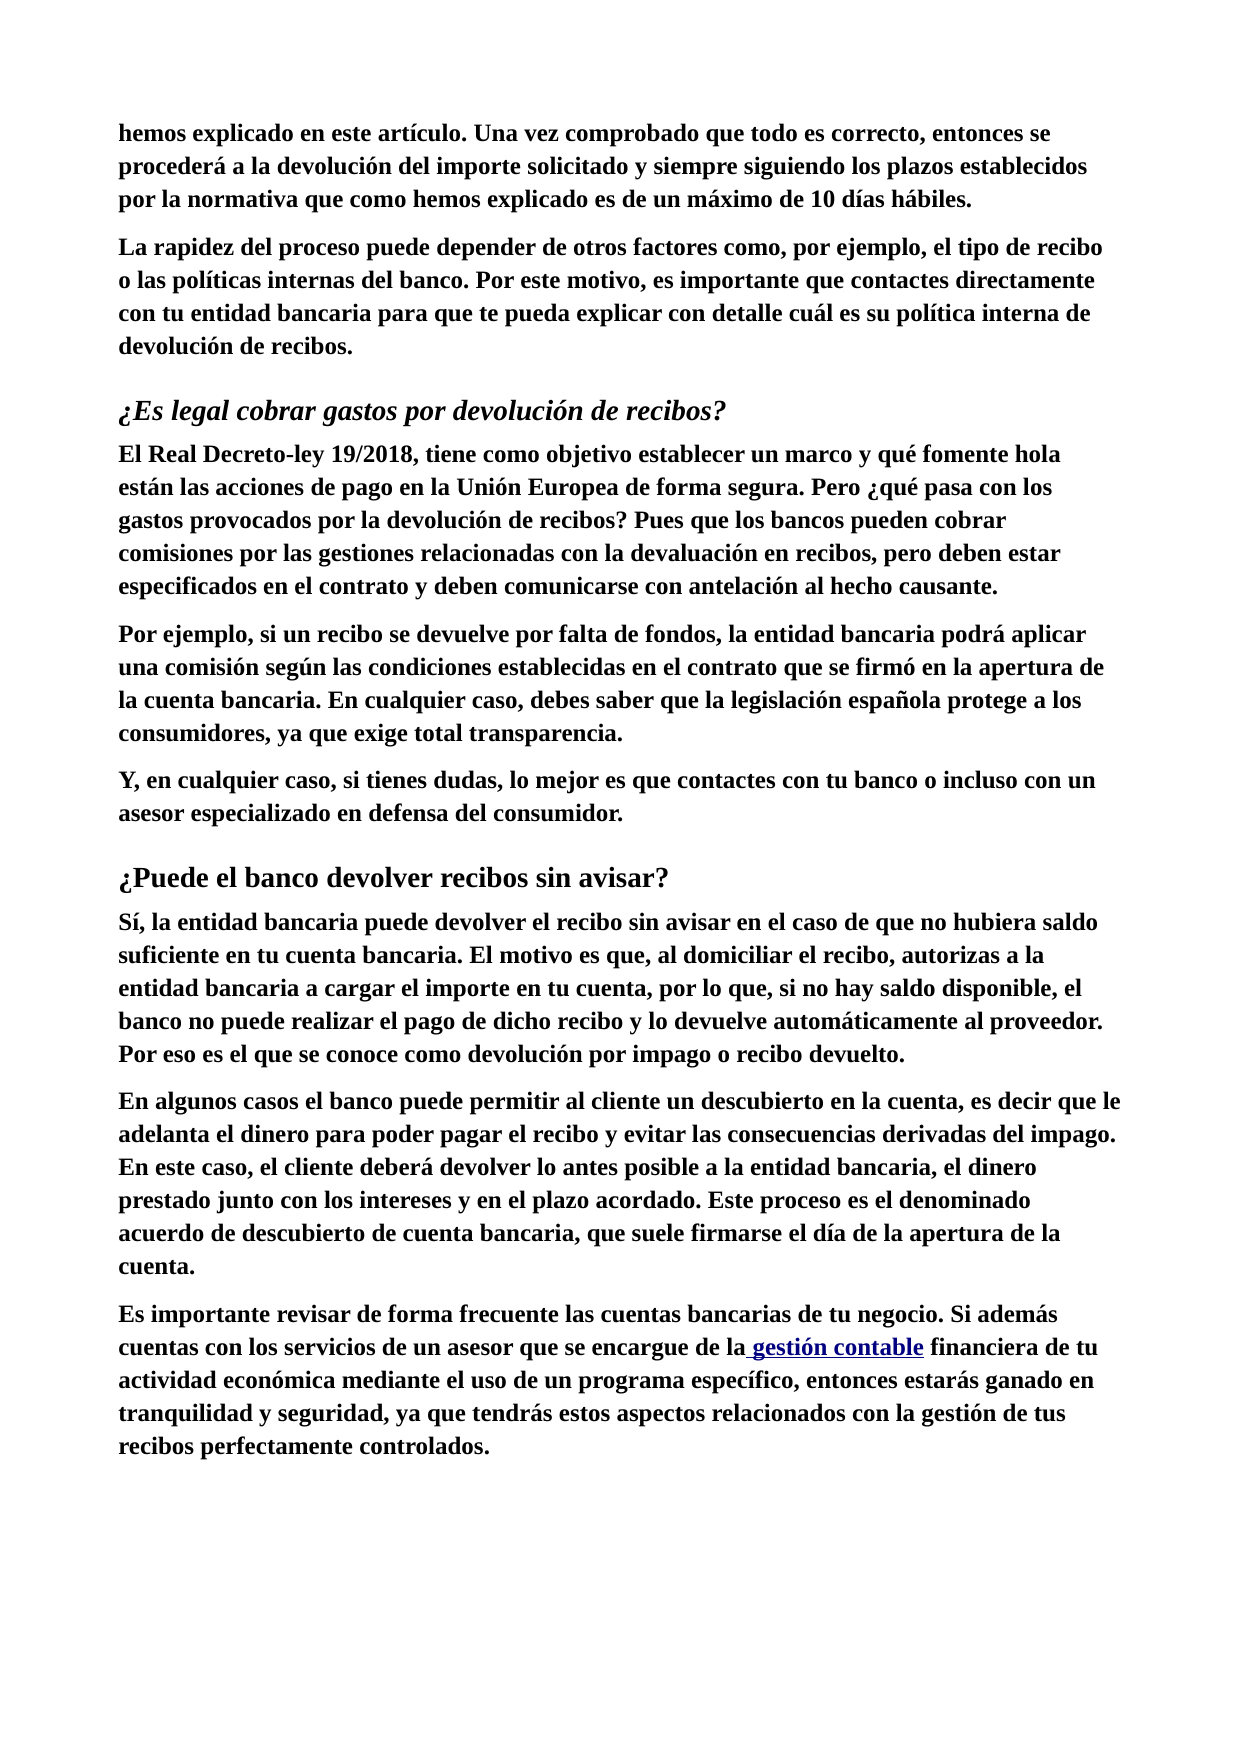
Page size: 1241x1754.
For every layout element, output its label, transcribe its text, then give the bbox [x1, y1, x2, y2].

text Sí, la entidad bancaria puede devolver el recibo sin avisar en el caso de que no hubiera saldo suficiente en tu cuenta bancaria. El motivo es que, al domiciliar el recibo, autorizas a la entidad bancaria a cargar el importe en tu cuenta, por lo que, si no hay saldo disponible, el banco no puede realizar el pago de dicho recibo y lo devuelve automáticamente al proveedor. Por eso es el que se conoce como devolución por impago o recibo devuelto. [118, 907, 1122, 1067]
text Y, en cualquier caso, si tienes dudas, lo mejor es que contactes con tu banco o incluso con un asesor especializado en defensa del consumidor. [118, 765, 1122, 827]
text El Real Decreto-ley 19/2018, tiene como objetivo establecer un marco y qué fomente hola están las acciones de pago en la Unión Europea de forma segura. Pero ¿qué pasa con los gastos provocados por la devolución de recibos? Pues que los bancos pueden cobrar comisiones por las gestiones relacionadas con la devaluación en recibos, pero deben estar especificados en el contrato y deben comunicarse con antelación al hecho causante. [118, 439, 1122, 600]
text La rapidez del proceso puede depender de otros factores como, por ejemplo, el tipo de recibo o las políticas internas del banco. Por este motivo, es importante que contactes directamente con tu entidad bancaria para que te pueda explicar con detalle cuál es su política interna de devolución de recibos. [118, 232, 1122, 359]
subtitle ¿Puede el banco devolver recibos sin avisar? [118, 861, 1122, 894]
text hemos explicado en este artículo. Una vez comprobado que todo es correcto, entonces se procederá a la devolución del importe solicitado y siempre siguiendo los plazos establecidos por la normativa que como hemos explicado es de un máximo de 10 días hábiles. [118, 118, 1122, 213]
text Es importante revisar de forma frecuente las cuentas bancarias de tu negocio. Si además cuentas con los servicios de un asesor que se encargue de la gestión contable financiera de tu actividad económica mediante el uso de un programa específico, entonces estarás ganado en tranquilidad y seguridad, ya que tendrás estos aspectos relacionados con la gestión de tus recibos perfectamente controlados. [118, 1299, 1122, 1460]
text En algunos casos el banco puede permitir al cliente un descubierto en la cuenta, es decir que le adelanta el dinero para poder pagar el recibo y evitar las consecuencias derivadas del impago. En este caso, el cliente deberá devolver lo antes posible a la entidad bancaria, el dinero prestado junto con los intereses y en el plazo acordado. Este proceso es el denominado acuerdo de descubierto de cuenta bancaria, que suele firmarse el día de la apertura de la cuenta. [118, 1086, 1122, 1280]
subtitle ¿Es legal cobrar gastos por devolución de recibos? [118, 393, 1122, 427]
text Por ejemplo, si un recibo se devuelve por falta de fondos, la entidad bancaria podrá aplicar una comisión según las condiciones establecidas en el contrato que se firmó en la apertura de la cuenta bancaria. En cualquier caso, debes saber que la legislación española protege a los consumidores, ya que exige total transparencia. [118, 619, 1122, 747]
